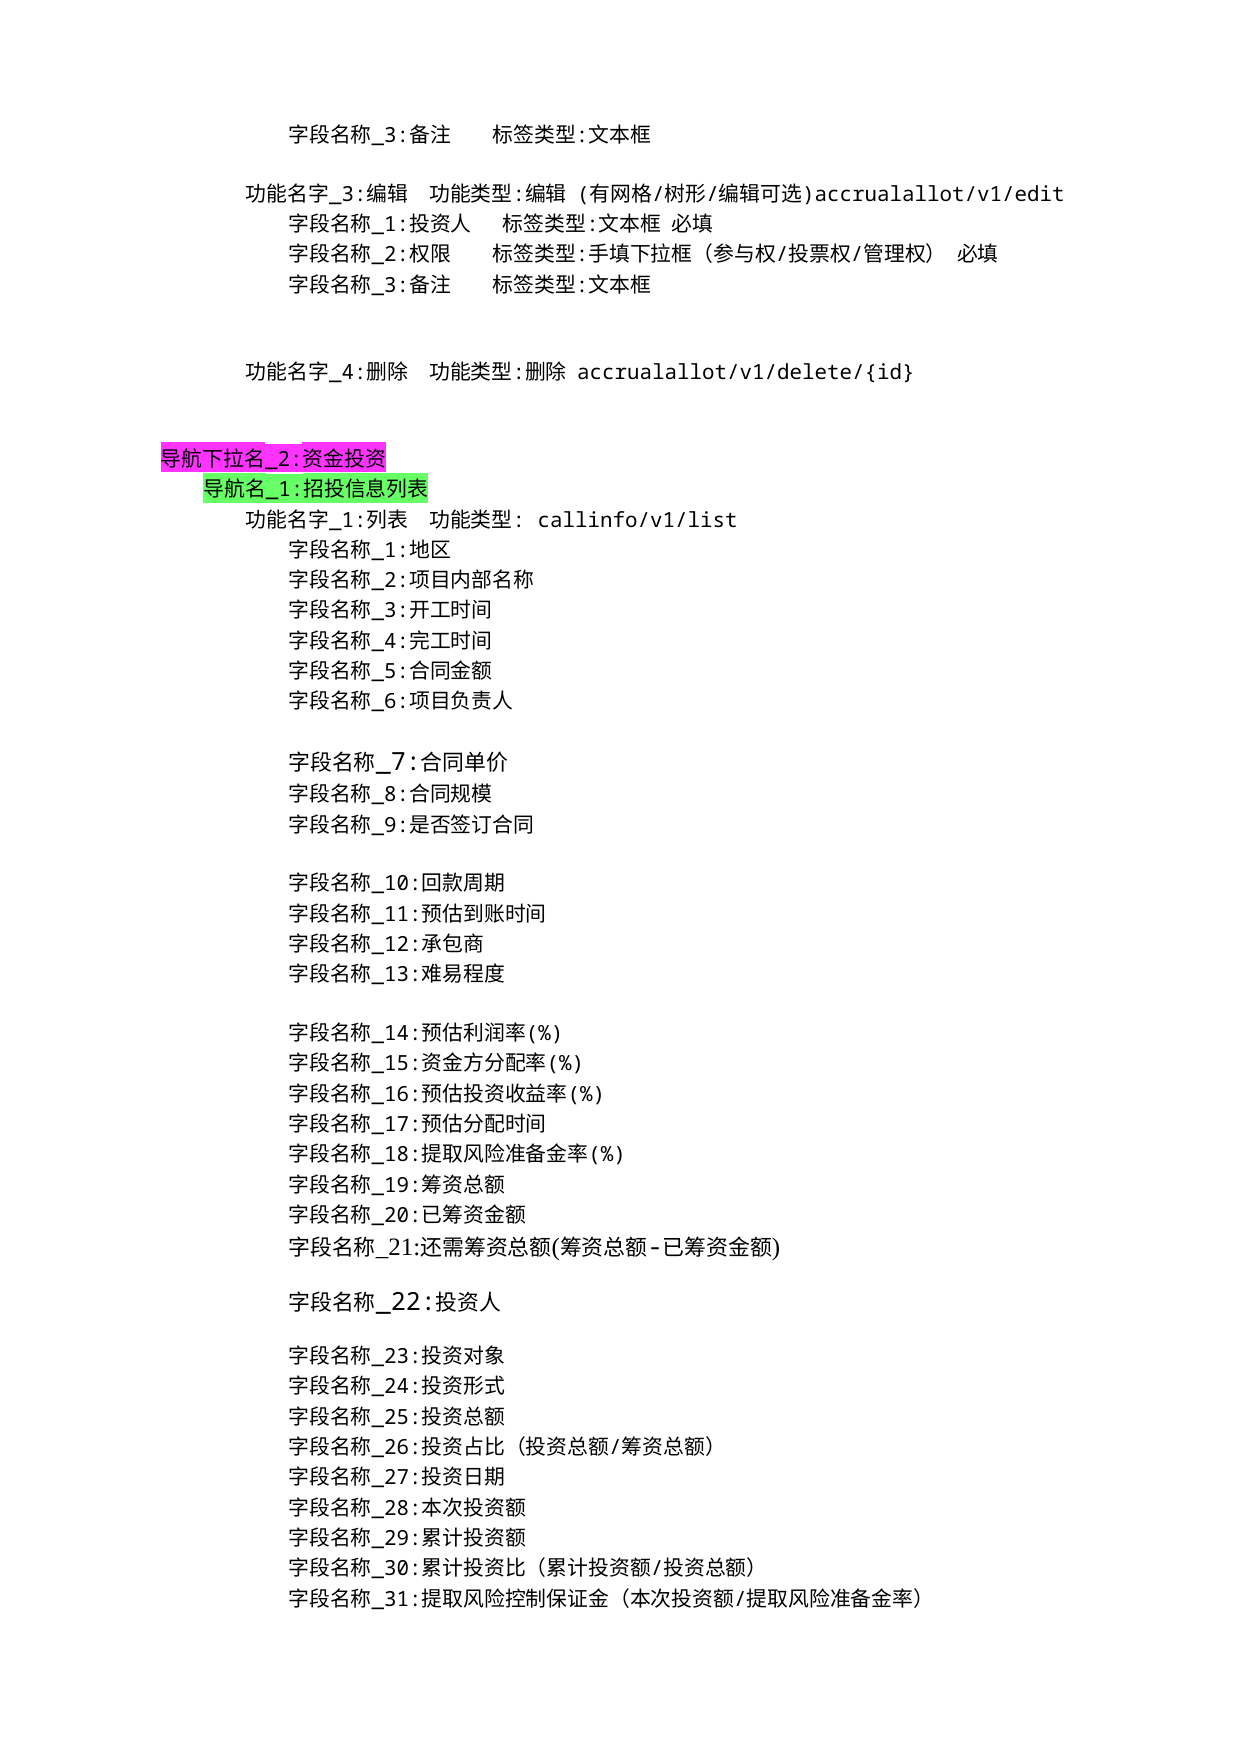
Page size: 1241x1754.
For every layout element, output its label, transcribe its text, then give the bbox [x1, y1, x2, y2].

text 字段名称_24:投资形式 [118, 1369, 1122, 1400]
text 字段名称_2:权限 标签类型:手填下拉框（参与权/投票权/管理权） 必填 [118, 237, 1122, 268]
text 字段名称_6:项目负责人 [118, 685, 1122, 715]
text 字段名称_26:投资占比（投资总额/筹资总额） [118, 1430, 1122, 1461]
text 功能名字_1:列表 功能类型: callinfo/v1/list [118, 503, 1122, 533]
text 字段名称_9:是否签订合同 [118, 808, 1122, 838]
text 字段名称_29:累计投资额 [118, 1521, 1122, 1551]
text 功能名字_3:编辑 功能类型:编辑 (有网格/树形/编辑可选)accrualallot/v1/edit [118, 177, 1122, 207]
text 字段名称_12:承包商 [118, 927, 1122, 957]
text 字段名称_3:备注 标签类型:文本框 [118, 268, 1122, 298]
text 字段名称_14:预估利润率(%) [118, 1016, 1122, 1047]
text 字段名称_23:投资对象 [118, 1339, 1122, 1369]
text 字段名称_11:预估到账时间 [118, 897, 1122, 927]
text 字段名称_28:本次投资额 [118, 1491, 1122, 1521]
text 字段名称_4:完工时间 [118, 624, 1122, 654]
text 字段名称_2:项目内部名称 [118, 563, 1122, 594]
text 字段名称_15:资金方分配率(%) [118, 1047, 1122, 1077]
text 字段名称_19:筹资总额 [118, 1168, 1122, 1198]
text 字段名称_22:投资人 [118, 1284, 1122, 1318]
text 字段名称_8:合同规模 [118, 777, 1122, 808]
text 字段名称_25:投资总额 [118, 1400, 1122, 1430]
text 字段名称_10:回款周期 [118, 867, 1122, 897]
text 字段名称_27:投资日期 [118, 1461, 1122, 1491]
text 字段名称_16:预估投资收益率(%) [118, 1077, 1122, 1107]
text 字段名称_20:已筹资金额 [118, 1198, 1122, 1228]
text 字段名称_7:合同单价 [118, 743, 1122, 777]
text 字段名称_18:提取风险准备金率(%) [118, 1137, 1122, 1168]
text 导航名_1:招投信息列表 [118, 472, 1122, 503]
text 字段名称_13:难易程度 [118, 957, 1122, 988]
text 字段名称_3:开工时间 [118, 594, 1122, 624]
text 字段名称_30:累计投资比（累计投资额/投资总额） [118, 1551, 1122, 1582]
text 字段名称_21:还需筹资总额(筹资总额-已筹资金额) [118, 1228, 1122, 1262]
text 功能名字_4:删除 功能类型:删除 accrualallot/v1/delete/{id} [118, 355, 1122, 385]
text 字段名称_17:预估分配时间 [118, 1107, 1122, 1137]
text 字段名称_1:投资人 标签类型:文本框 必填 [118, 207, 1122, 237]
text 导航下拉名_2:资金投资 [118, 442, 1122, 472]
text 字段名称_5:合同金额 [118, 654, 1122, 685]
text 字段名称_31:提取风险控制保证金（本次投资额/提取风险准备金率） [118, 1582, 1122, 1612]
text 字段名称_3:备注 标签类型:文本框 [118, 118, 1122, 148]
text 字段名称_1:地区 [118, 533, 1122, 563]
